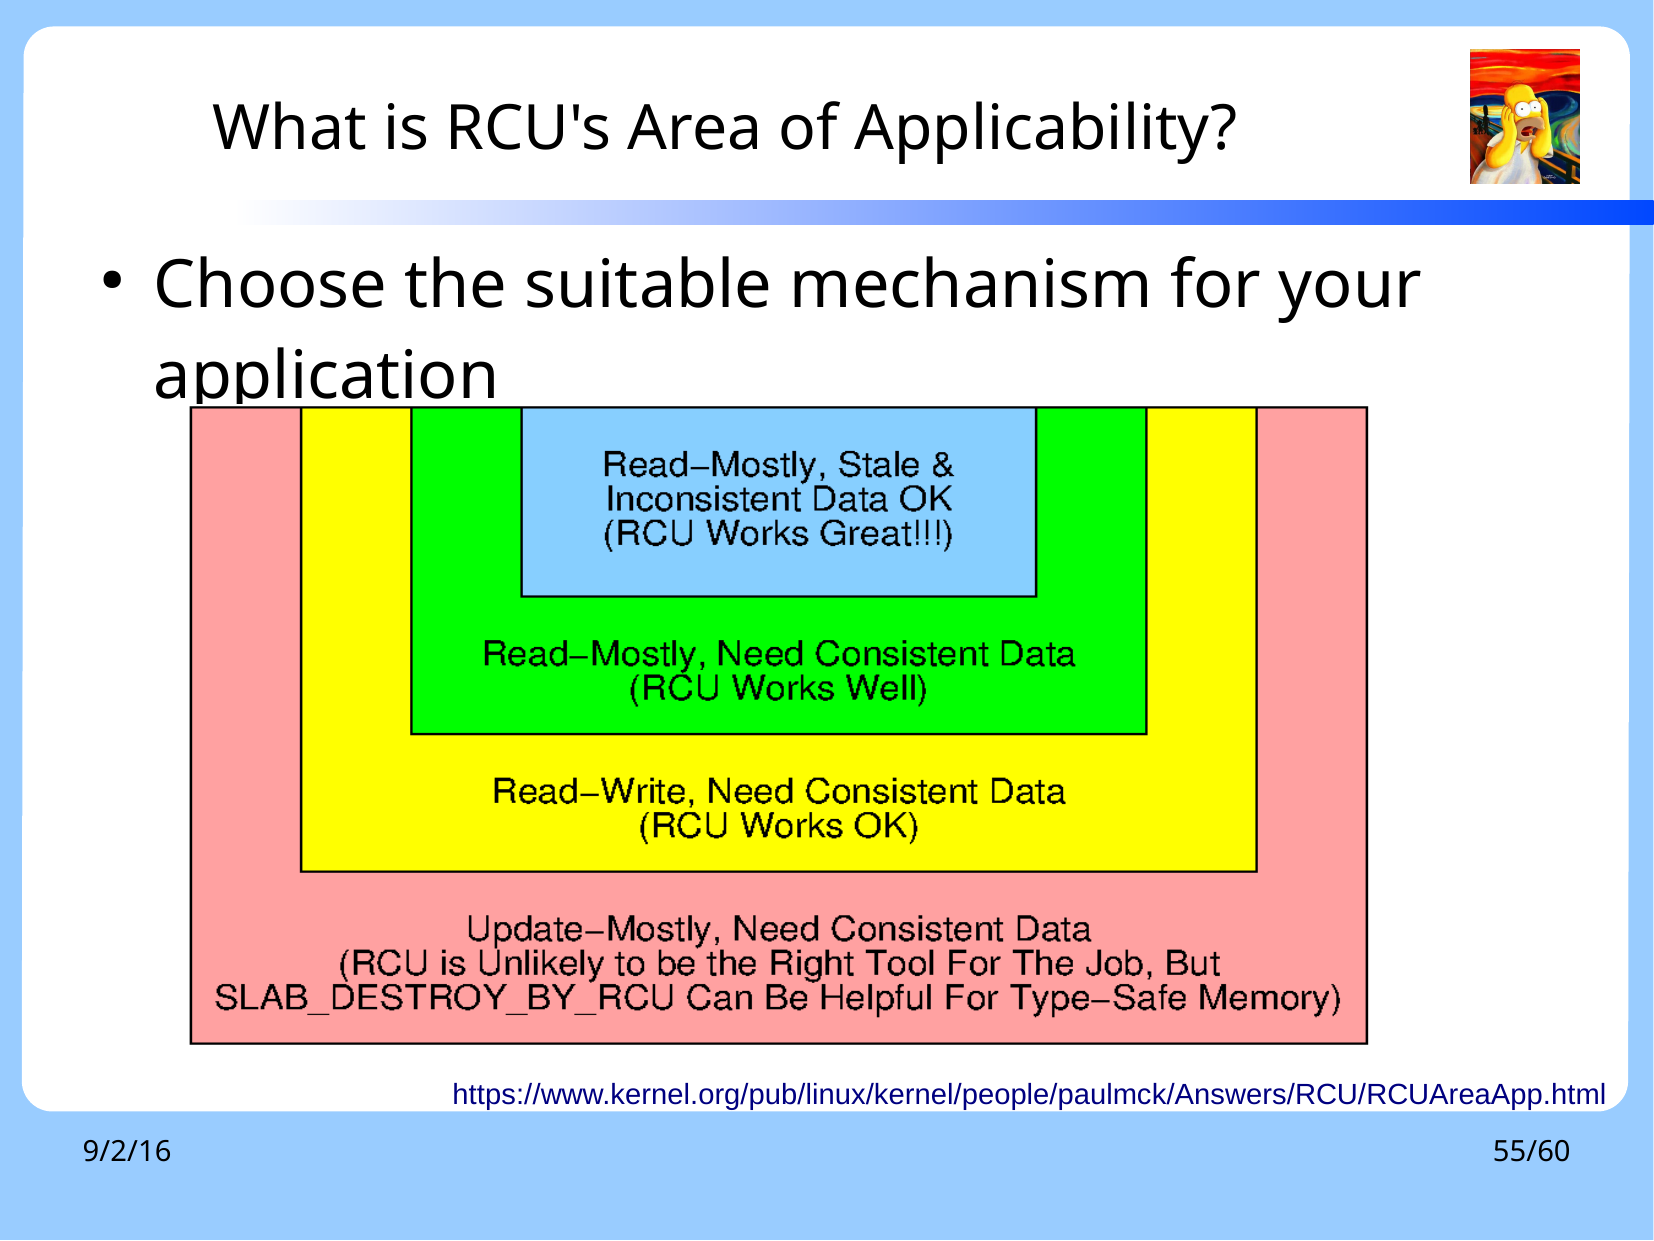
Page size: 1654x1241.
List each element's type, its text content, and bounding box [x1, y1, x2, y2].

text_box https://www.kernel.org/pub/linux/kernel/people/paulmck/Answers/RCU/RCUAreaApp.html [437, 1070, 1630, 1128]
picture [1470, 49, 1580, 184]
list Choose the suitable mechanism for your application [82, 236, 1571, 956]
picture [142, 404, 1416, 1046]
title What is RCU's Area of Applicability? [82, 49, 1371, 201]
